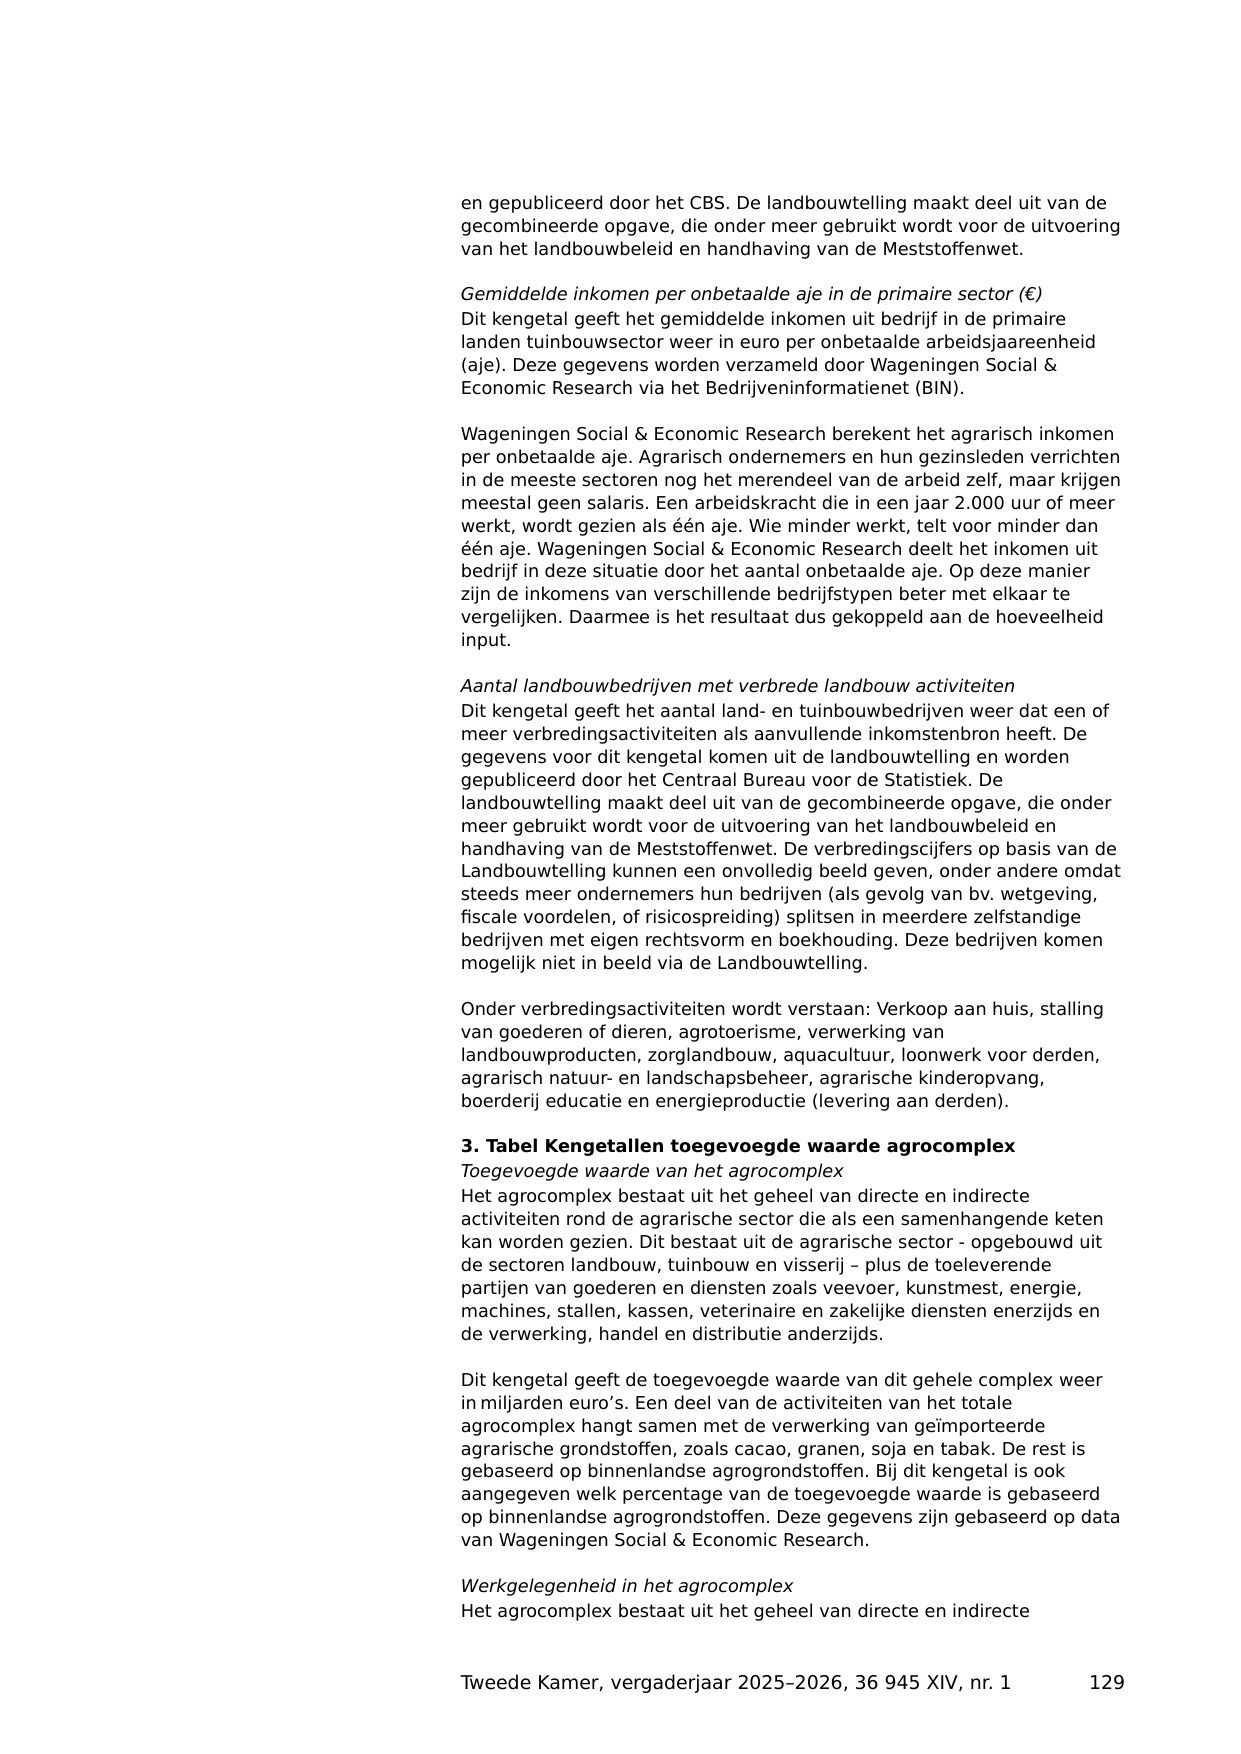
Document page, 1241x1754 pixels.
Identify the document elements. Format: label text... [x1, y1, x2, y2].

text Dit kengetal geeft het gemiddelde inkomen uit bedrijf in de primaire landen tuinbouwsector weer in euro per onbetaalde arbeidsjaareenheid (aje). Deze gegevens worden verzameld door Wageningen Social & Economic Research via het Bedrijveninformatienet (BIN). [461, 307, 1125, 399]
text Wageningen Social & Economic Research berekent het agrarisch inkomen per onbetaalde aje. Agrarisch ondernemers en hun gezinsleden verrichten in de meeste sectoren nog het merendeel van de arbeid zelf, maar krijgen meestal geen salaris. Een arbeidskracht die in een jaar 2.000 uur of meer werkt, wordt gezien als één aje. Wie minder werkt, telt voor minder dan één aje. Wageningen Social & Economic Research deelt het inkomen uit bedrijf in deze situatie door het aantal onbetaalde aje. Op deze manier zijn de inkomens van verschillende bedrijfstypen beter met elkaar te vergelijken. Daarmee is het resultaat dus gekoppeld aan de hoeveelheid input. [461, 422, 1125, 651]
text Gemiddelde inkomen per onbetaalde aje in de primaire sector (€) [461, 282, 1125, 305]
text 3. Tabel Kengetallen toegevoegde waarde agrocomplex [461, 1134, 1125, 1157]
text Onder verbredingsactiviteiten wordt verstaan: Verkoop aan huis, stalling van goederen of dieren, agrotoerisme, verwerking van landbouwproducten, zorglandbouw, aquacultuur, loonwerk voor derden, agrarisch natuur- en landschapsbeheer, agrarische kinderopvang, boerderij educatie en energieproductie (levering aan derden). [461, 997, 1125, 1112]
text en gepubliceerd door het CBS. De landbouwtelling maakt deel uit van de gecombineerde opgave, die onder meer gebruikt wordt voor de uitvoering van het landbouwbeleid en handhaving van de Meststoffenwet. [461, 191, 1125, 259]
text Toegevoegde waarde van het agrocomplex [461, 1159, 1125, 1182]
text Dit kengetal geeft het aantal land- en tuinbouwbedrijven weer dat een of meer verbredingsactiviteiten als aanvullende inkomstenbron heeft. De gegevens voor dit kengetal komen uit de landbouwtelling en worden gepubliceerd door het Centraal Bureau voor de Statistiek. De landbouwtelling maakt deel uit van de gecombineerde opgave, die onder meer gebruikt wordt voor de uitvoering van het landbouwbeleid en handhaving van de Meststoffenwet. De verbredingscijfers op basis van de Landbouwtelling kunnen een onvolledig beeld geven, onder andere omdat steeds meer ondernemers hun bedrijven (als gevolg van bv. wetgeving, fiscale voordelen, of risicospreiding) splitsen in meerdere zelfstandige bedrijven met eigen rechtsvorm en boekhouding. Deze bedrijven komen mogelijk niet in beeld via de Landbouwtelling. [461, 699, 1125, 974]
text Het agrocomplex bestaat uit het geheel van directe en indirecte activiteiten rond de agrarische sector die als een samenhangende keten kan worden gezien. Dit bestaat uit de agrarische sector - opgebouwd uit de sectoren landbouw, tuinbouw en visserij – plus de toeleverende partijen van goederen en diensten zoals veevoer, kunstmest, energie, machines, stallen, kassen, veterinaire en zakelijke diensten enerzijds en de verwerking, handel en distributie anderzijds. [461, 1184, 1125, 1345]
text Aantal landbouwbedrijven met verbrede landbouw activiteiten [461, 674, 1125, 697]
text Werkgelegenheid in het agrocomplex [461, 1574, 1125, 1597]
text Het agrocomplex bestaat uit het geheel van directe en indirecte [461, 1599, 1125, 1622]
text Dit kengetal geeft de toegevoegde waarde van dit gehele complex weer in miljarden euro’s. Een deel van de activiteiten van het totale agrocomplex hangt samen met de verwerking van geïmporteerde agrarische grondstoffen, zoals cacao, granen, soja en tabak. De rest is gebaseerd op binnenlandse agrogrondstoffen. Bij dit kengetal is ook aangegeven welk percentage van de toegevoegde waarde is gebaseerd op binnenlandse agrogrondstoffen. Deze gegevens zijn gebaseerd op data van Wageningen Social & Economic Research. [461, 1368, 1125, 1551]
